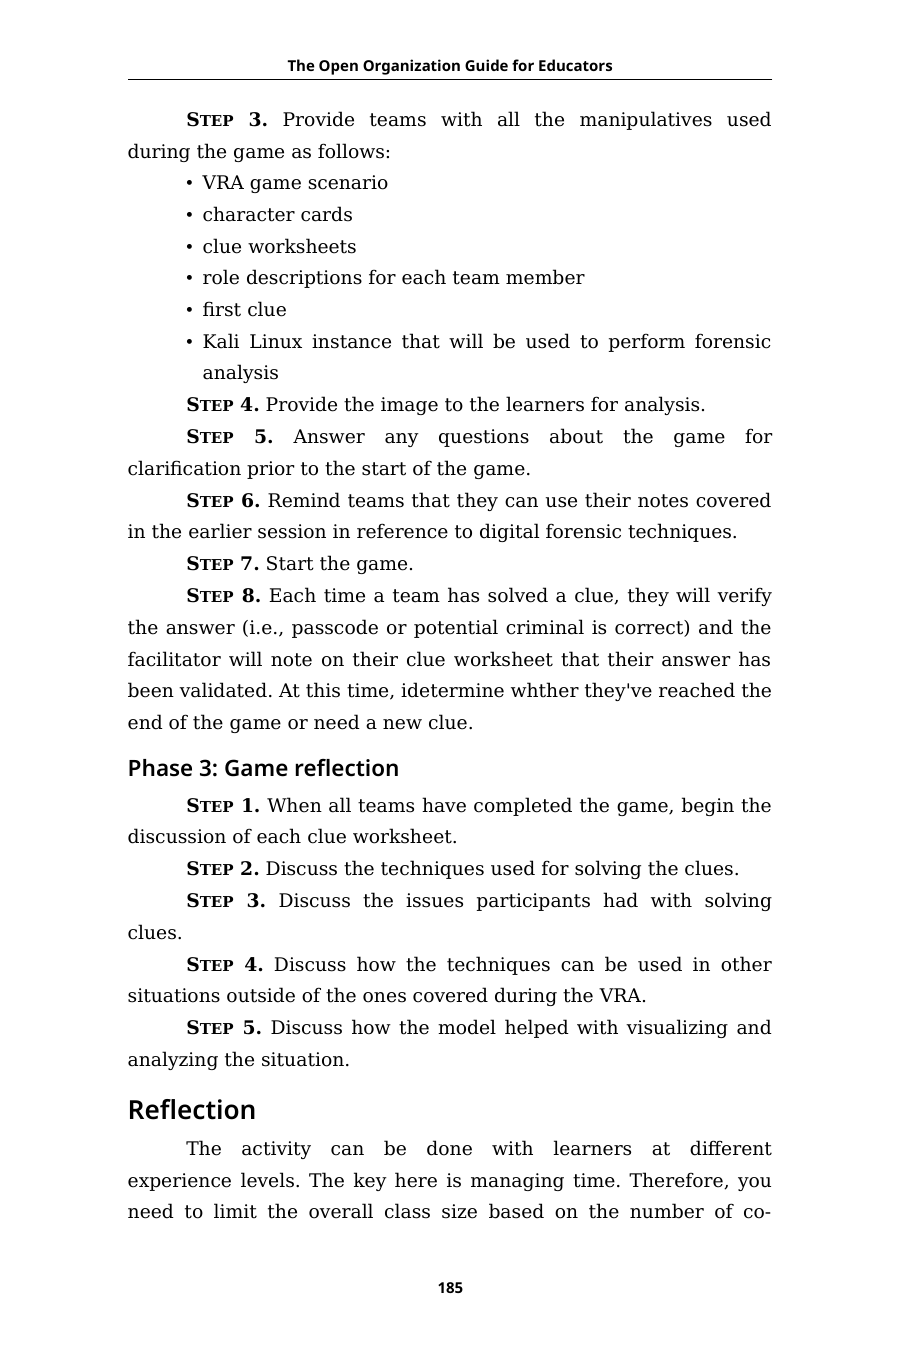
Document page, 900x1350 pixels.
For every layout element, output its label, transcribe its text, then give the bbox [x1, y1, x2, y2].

text Step 7. Start the game. [127, 553, 772, 575]
subtitle Reflection [127, 1095, 772, 1126]
text Step 2. Discuss the techniques used for solving the clues. [127, 858, 772, 880]
text Step 8. Each time a team has solved a clue, they will verify the answer (i.e., passcode or potential criminal is correct) and the facilitator will note on their clue worksheet that their answer has been validated. At this time, idetermine whther they've reached the end of the game or need a new clue. [127, 585, 772, 734]
list Kali Linux instance that will be used to perform forensic analysis [186, 331, 772, 384]
text Step 5. Answer any questions about the game for clarification prior to the start of the game. [127, 426, 772, 480]
list VRA game scenario [186, 172, 772, 194]
text Step 6. Remind teams that they can use their notes covered in the earlier session in reference to digital forensic techniques. [127, 489, 772, 543]
text The activity can be done with learners at different experience levels. The key here is managing time. Therefore, you need to limit the overall class size based on the number of co- [127, 1138, 772, 1223]
text Step 3. Provide teams with all the manipulatives used during the game as follows: [127, 109, 772, 162]
list character cards [186, 204, 772, 226]
list first clue [186, 299, 772, 321]
text Step 3. Discuss the issues participants had with solving clues. [127, 890, 772, 944]
text Step 1. When all teams have completed the game, begin the discussion of each clue worksheet. [127, 794, 772, 848]
list clue worksheets [186, 236, 772, 257]
text Step 4. Discuss how the techniques can be used in other situations outside of the ones covered during the VRA. [127, 953, 772, 1007]
text Step 4. Provide the image to the learners for analysis. [127, 394, 772, 416]
subtitle Phase 3: Game reflection [127, 756, 772, 782]
text Step 5. Discuss how the model helped with visualizing and analyzing the situation. [127, 1017, 772, 1071]
list role descriptions for each team member [186, 267, 772, 289]
